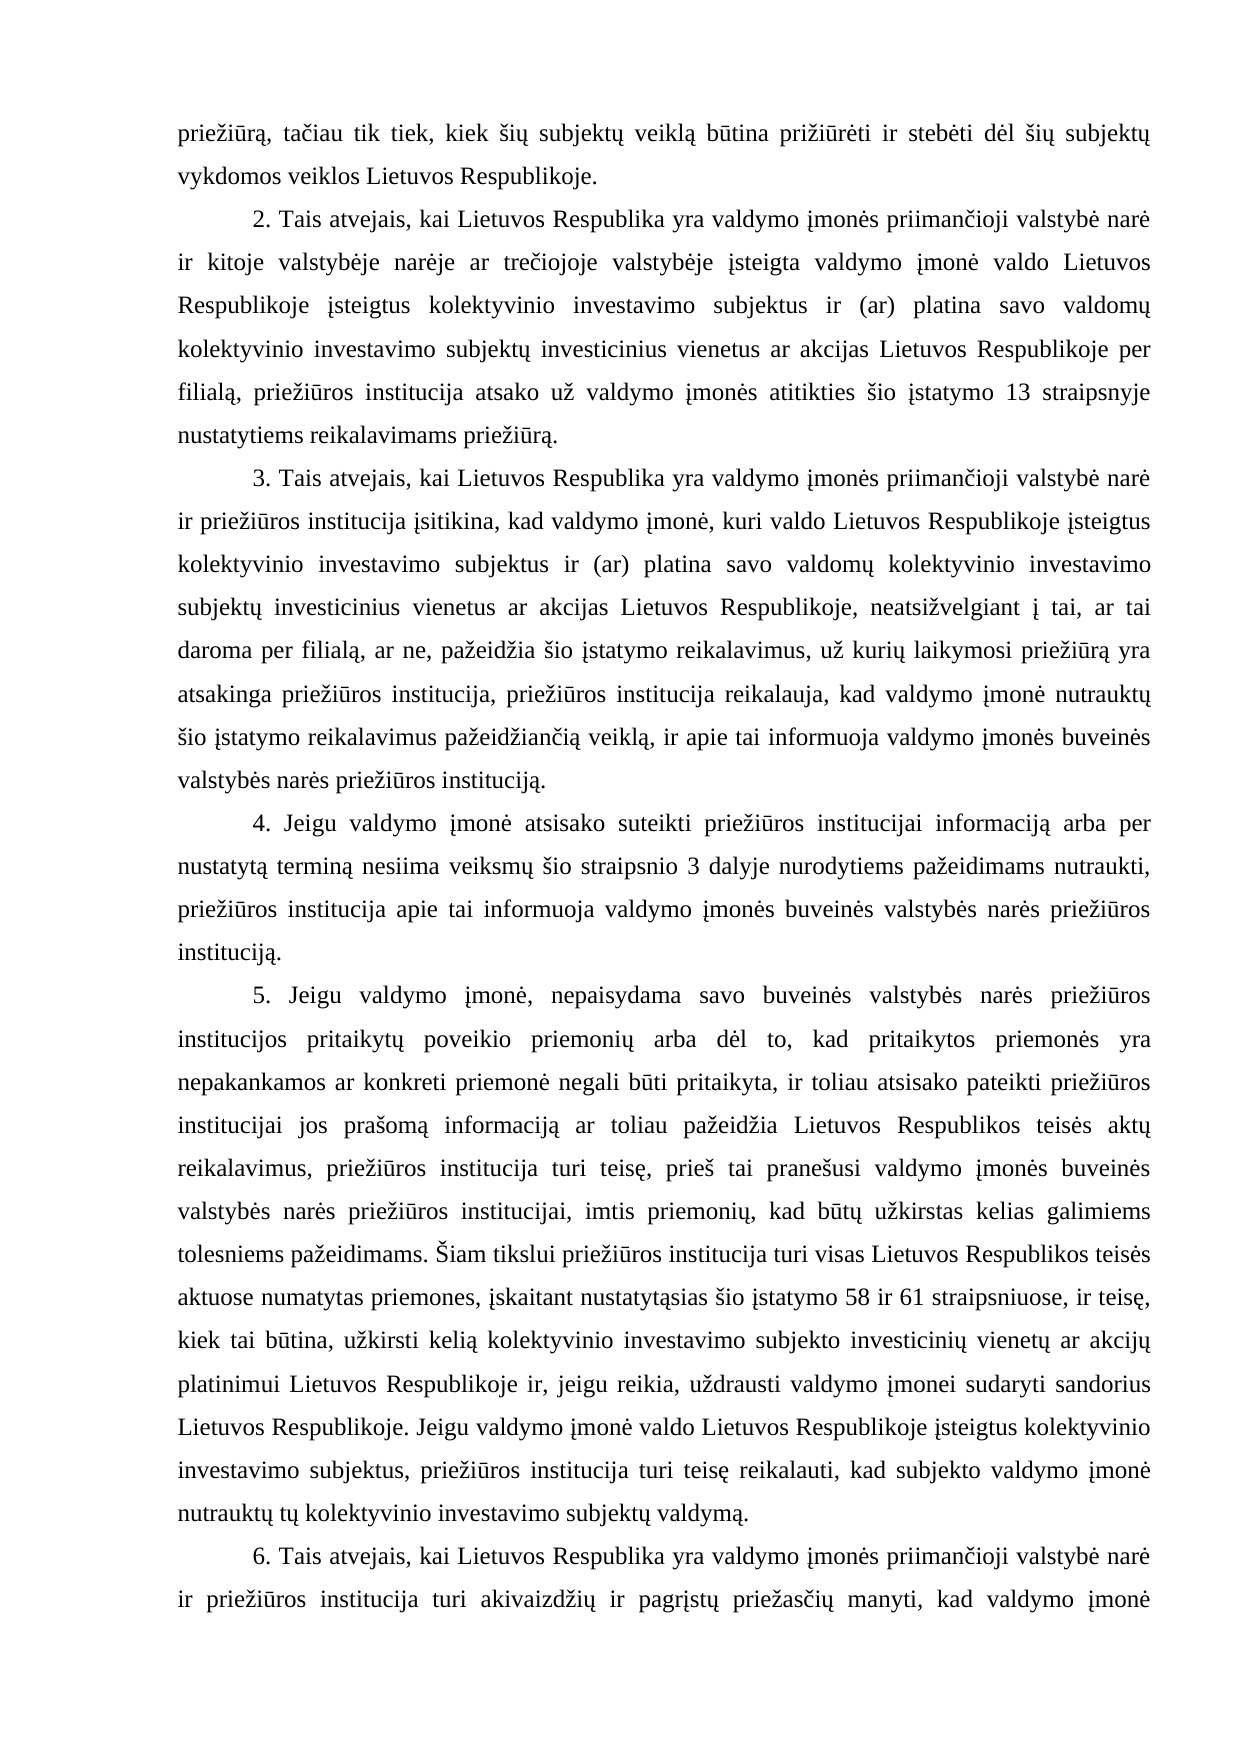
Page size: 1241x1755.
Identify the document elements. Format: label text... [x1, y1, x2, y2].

text 3. Tais atvejais, kai Lietuvos Respublika yra valdymo įmonės priimančioji valstybė narė ir priežiūros institucija įsitikina, kad valdymo įmonė, kuri valdo Lietuvos Respublikoje įsteigtus kolektyvinio investavimo subjektus ir (ar) platina savo valdomų kolektyvinio investavimo subjektų investicinius vienetus ar akcijas Lietuvos Respublikoje, neatsižvelgiant į tai, ar tai daroma per filialą, ar ne, pažeidžia šio įstatymo reikalavimus, už kurių laikymosi priežiūrą yra atsakinga priežiūros institucija, priežiūros institucija reikalauja, kad valdymo įmonė nutrauktų šio įstatymo reikalavimus pažeidžiančią veiklą, ir apie tai informuoja valdymo įmonės buveinės valstybės narės priežiūros instituciją. [177, 463, 1152, 794]
text 2. Tais atvejais, kai Lietuvos Respublika yra valdymo įmonės priimančioji valstybė narė ir kitoje valstybėje narėje ar trečiojoje valstybėje įsteigta valdymo įmonė valdo Lietuvos Respublikoje įsteigtus kolektyvinio investavimo subjektus ir (ar) platina savo valdomų kolektyvinio investavimo subjektų investicinius vienetus ar akcijas Lietuvos Respublikoje per filialą, priežiūros institucija atsako už valdymo įmonės atitikties šio įstatymo 13 straipsnyje nustatytiems reikalavimams priežiūrą. [177, 204, 1152, 449]
text 5. Jeigu valdymo įmonė, nepaisydama savo buveinės valstybės narės priežiūros institucijos pritaikytų poveikio priemonių arba dėl to, kad pritaikytos priemonės yra nepakankamos ar konkreti priemonė negali būti pritaikyta, ir toliau atsisako pateikti priežiūros institucijai jos prašomą informaciją ar toliau pažeidžia Lietuvos Respublikos teisės aktų reikalavimus, priežiūros institucija turi teisę, prieš tai pranešusi valdymo įmonės buveinės valstybės narės priežiūros institucijai, imtis priemonių, kad būtų užkirstas kelias galimiems tolesniems pažeidimams. Šiam tikslui priežiūros institucija turi visas Lietuvos Respublikos teisės aktuose numatytas priemones, įskaitant nustatytąsias šio įstatymo 58 ir 61 straipsniuose, ir teisę, kiek tai būtina, užkirsti kelią kolektyvinio investavimo subjekto investicinių vienetų ar akcijų platinimui Lietuvos Respublikoje ir, jeigu reikia, uždrausti valdymo įmonei sudaryti sandorius Lietuvos Respublikoje. Jeigu valdymo įmonė valdo Lietuvos Respublikoje įsteigtus kolektyvinio investavimo subjektus, priežiūros institucija turi teisę reikalauti, kad subjekto valdymo įmonė nutrauktų tų kolektyvinio investavimo subjektų valdymą. [177, 981, 1152, 1527]
text 4. Jeigu valdymo įmonė atsisako suteikti priežiūros institucijai informaciją arba per nustatytą terminą nesiima veiksmų šio straipsnio 3 dalyje nurodytiems pažeidimams nutraukti, priežiūros institucija apie tai informuoja valdymo įmonės buveinės valstybės narės priežiūros instituciją. [177, 808, 1152, 966]
text priežiūrą, tačiau tik tiek, kiek šių subjektų veiklą būtina prižiūrėti ir stebėti dėl šių subjektų vykdomos veiklos Lietuvos Respublikoje. [177, 118, 1152, 190]
text 6. Tais atvejais, kai Lietuvos Respublika yra valdymo įmonės priimančioji valstybė narė ir priežiūros institucija turi akivaizdžių ir pagrįstų priežasčių manyti, kad valdymo įmonė [177, 1541, 1152, 1613]
